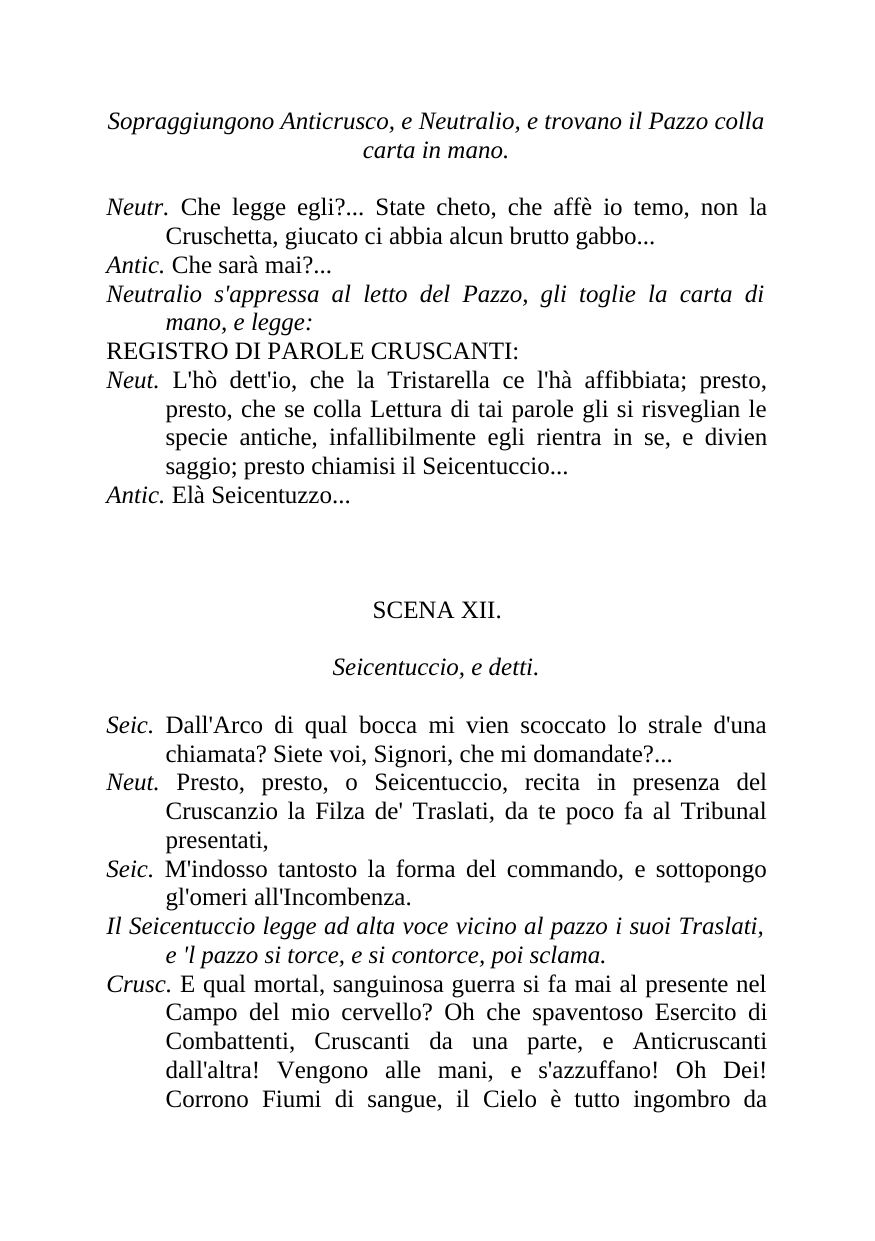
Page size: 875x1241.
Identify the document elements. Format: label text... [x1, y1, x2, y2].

text Sopraggiungono Anticrusco, e Neutralio, e trovano il Pazzo colla carta in mano. [106, 106, 768, 164]
text Neut. Presto, presto, o Seicentuccio, recita in presenza del Cruscanzio la Filza de' Traslati, da te poco fa al Tribunal presentati, [106, 767, 768, 854]
text Neut. L'hò dett'io, che la Tristarella ce l'hà affibbiata; presto, presto, che se colla Lettura di tai parole gli si risveglian le specie antiche, infallibilmente egli rientra in se, e divien saggio; presto chiamisi il Seicentuccio... [106, 365, 768, 480]
text Seicentuccio, e detti. [106, 652, 768, 681]
text SCENA XII. [106, 595, 768, 624]
text Antic. Che sarà mai?... [106, 250, 768, 279]
text REGISTRO DI PAROLE CRUSCANTI: [106, 336, 768, 365]
text Seic. M'indosso tantosto la forma del commando, e sottopongo gl'omeri all'Incombenza. [106, 854, 768, 911]
text Antic. Elà Seicentuzzo... [106, 480, 768, 509]
text Crusc. E qual mortal, sanguinosa guerra si fa mai al presente nel Campo del mio cervello? Oh che spaventoso Esercito di Combattenti, Cruscanti da una parte, e Anticruscanti dall'altra! Vengono alle mani, e s'azzuffano! Oh Dei! Corrono Fiumi di sangue, il Cielo è tutto ingombro da [106, 969, 768, 1112]
text Seic. Dall'Arco di qual bocca mi vien scoccato lo strale d'una chiamata? Siete voi, Signori, che mi domandate?... [106, 710, 768, 767]
text Il Seicentuccio legge ad alta voce vicino al pazzo i suoi Traslati, e 'l pazzo si torce, e si contorce, poi sclama. [106, 911, 768, 969]
text Neutralio s'appressa al letto del Pazzo, gli toglie la carta di mano, e legge: [106, 279, 768, 336]
text Neutr. Che legge egli?... State cheto, che affè io temo, non la Cruschetta, giucato ci abbia alcun brutto gabbo... [106, 192, 768, 250]
